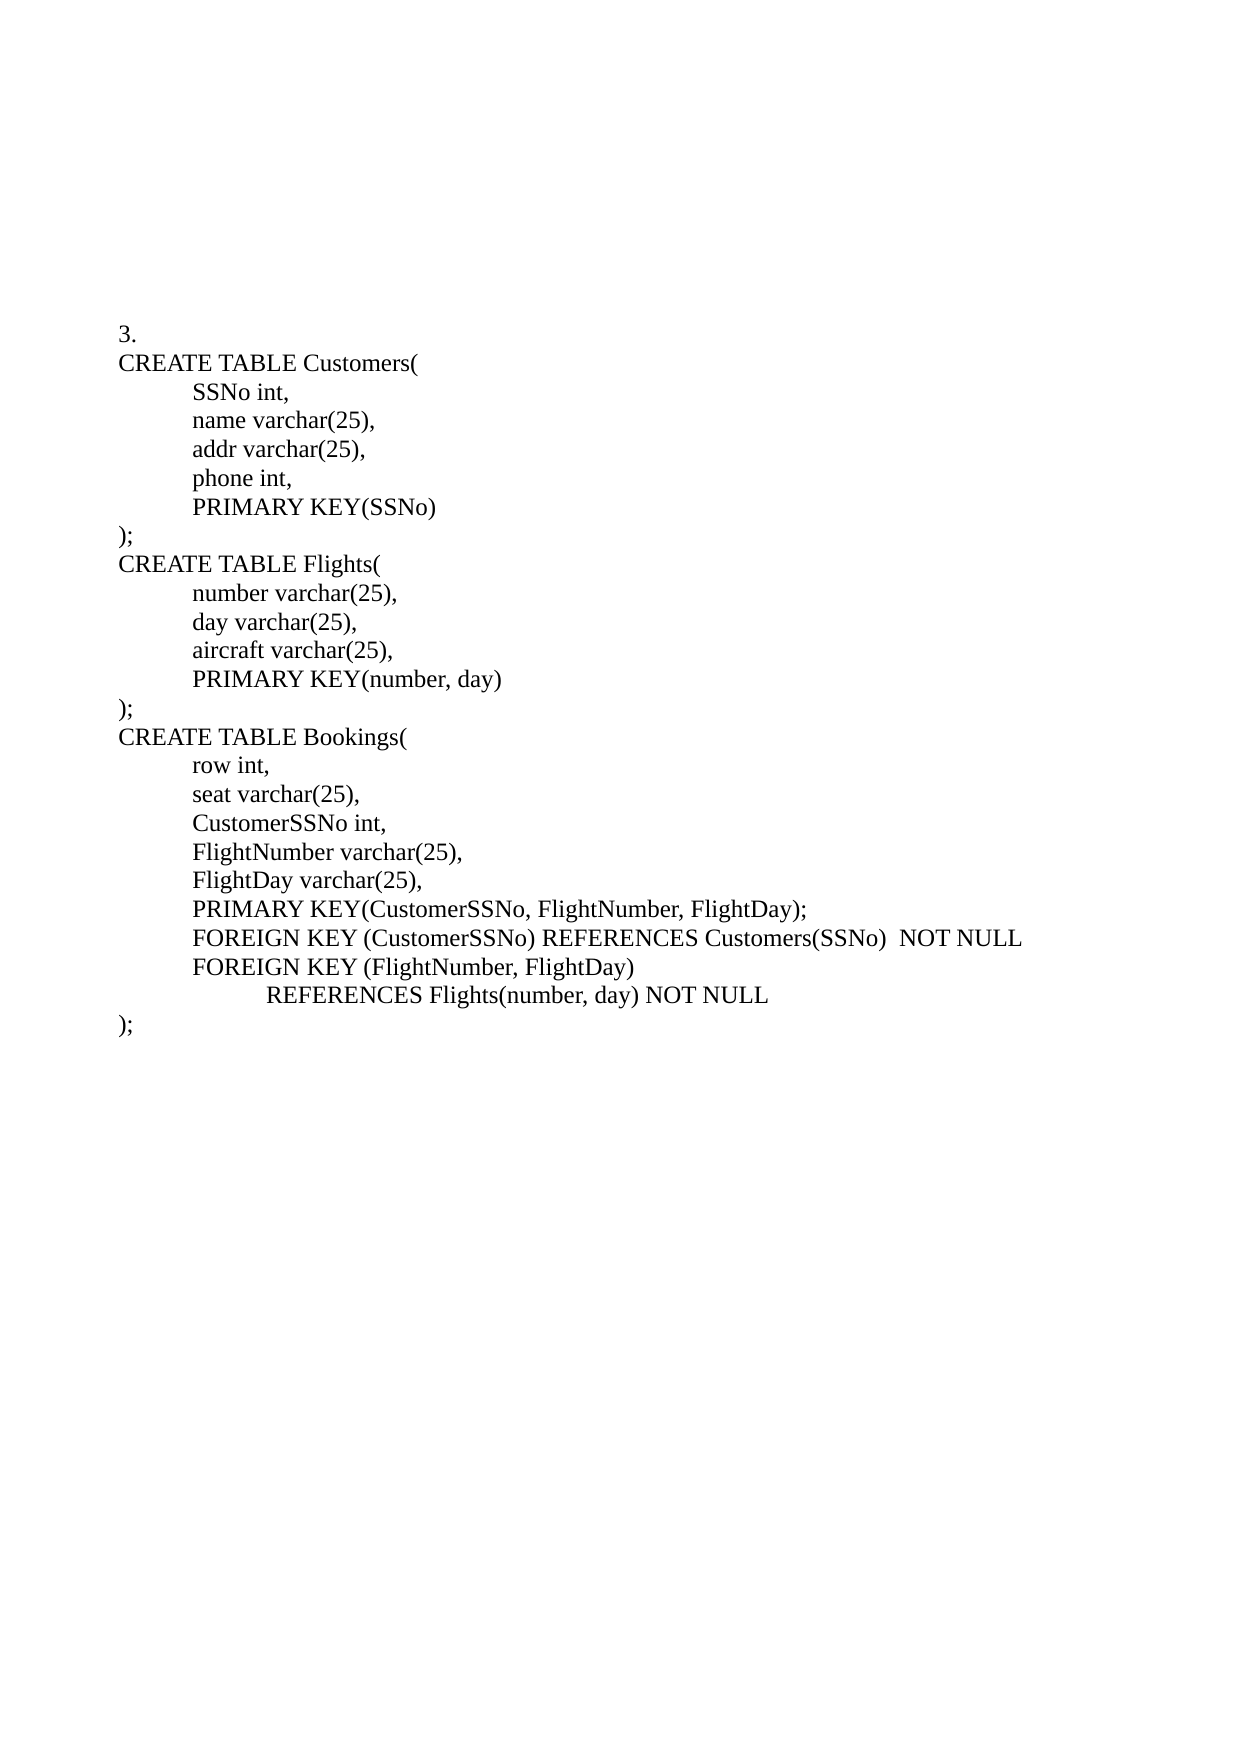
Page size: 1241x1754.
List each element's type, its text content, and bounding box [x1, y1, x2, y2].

text PRIMARY KEY(number, day) [118, 664, 1122, 693]
text ); [118, 693, 1122, 722]
text number varchar(25), [118, 578, 1122, 607]
text day varchar(25), [118, 607, 1122, 636]
text FlightNumber varchar(25), [118, 837, 1122, 866]
text ); [118, 521, 1122, 549]
text FOREIGN KEY (FlightNumber, FlightDay) [118, 952, 1122, 981]
text row int, [118, 751, 1122, 779]
text PRIMARY KEY(SSNo) [118, 492, 1122, 521]
text CREATE TABLE Flights( [118, 549, 1122, 578]
text ); [118, 1009, 1122, 1038]
text SSNo int, [118, 377, 1122, 406]
text CustomerSSNo int, [118, 808, 1122, 837]
text FlightDay varchar(25), [118, 866, 1122, 894]
text REFERENCES Flights(number, day) NOT NULL [118, 981, 1122, 1009]
text CREATE TABLE Customers( [118, 348, 1122, 377]
text FOREIGN KEY (CustomerSSNo) REFERENCES Customers(SSNo) NOT NULL [118, 923, 1122, 952]
text phone int, [118, 463, 1122, 492]
text name varchar(25), [118, 406, 1122, 434]
text 3. [118, 319, 1122, 348]
text addr varchar(25), [118, 434, 1122, 463]
text aircraft varchar(25), [118, 636, 1122, 664]
text CREATE TABLE Bookings( [118, 722, 1122, 751]
text seat varchar(25), [118, 779, 1122, 808]
text PRIMARY KEY(CustomerSSNo, FlightNumber, FlightDay); [118, 894, 1122, 923]
